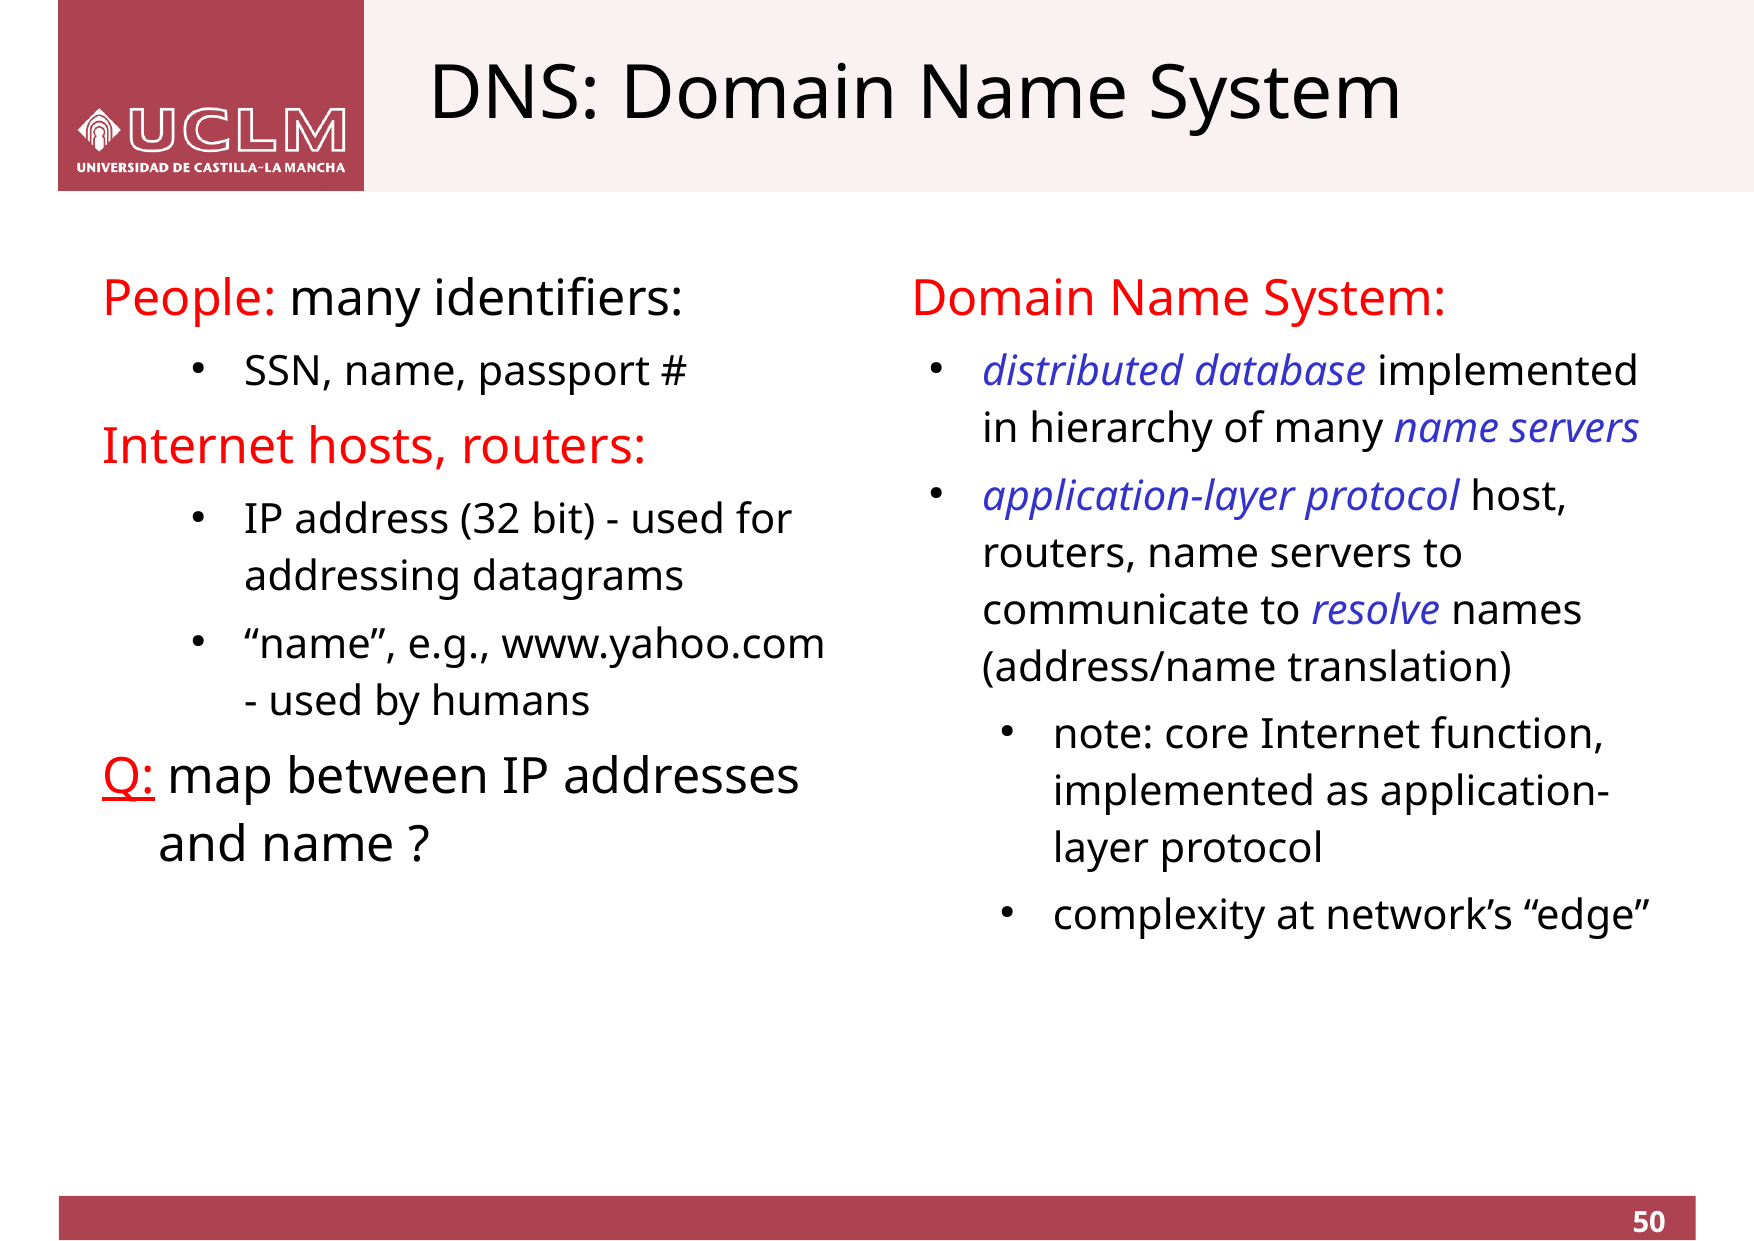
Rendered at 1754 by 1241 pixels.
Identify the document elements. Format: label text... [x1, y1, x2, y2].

list People: many identifiers: SSN, name, passport # Internet hosts, routers: IP address (32 bit) - used for addressing datagrams “name”, e.g., www.yahoo.com - used by humans Q: map between IP addresses and name ? [87, 254, 858, 1074]
picture [58, 0, 364, 191]
title DNS: Domain Name System [413, 0, 1667, 198]
list Domain Name System: distributed database implemented in hierarchy of many name servers application-layer protocol host, routers, name servers to communicate to resolve names (address/name translation) note: core Internet function, implemented as application-layer protocol complexity at network’s “edge” [896, 254, 1667, 1074]
